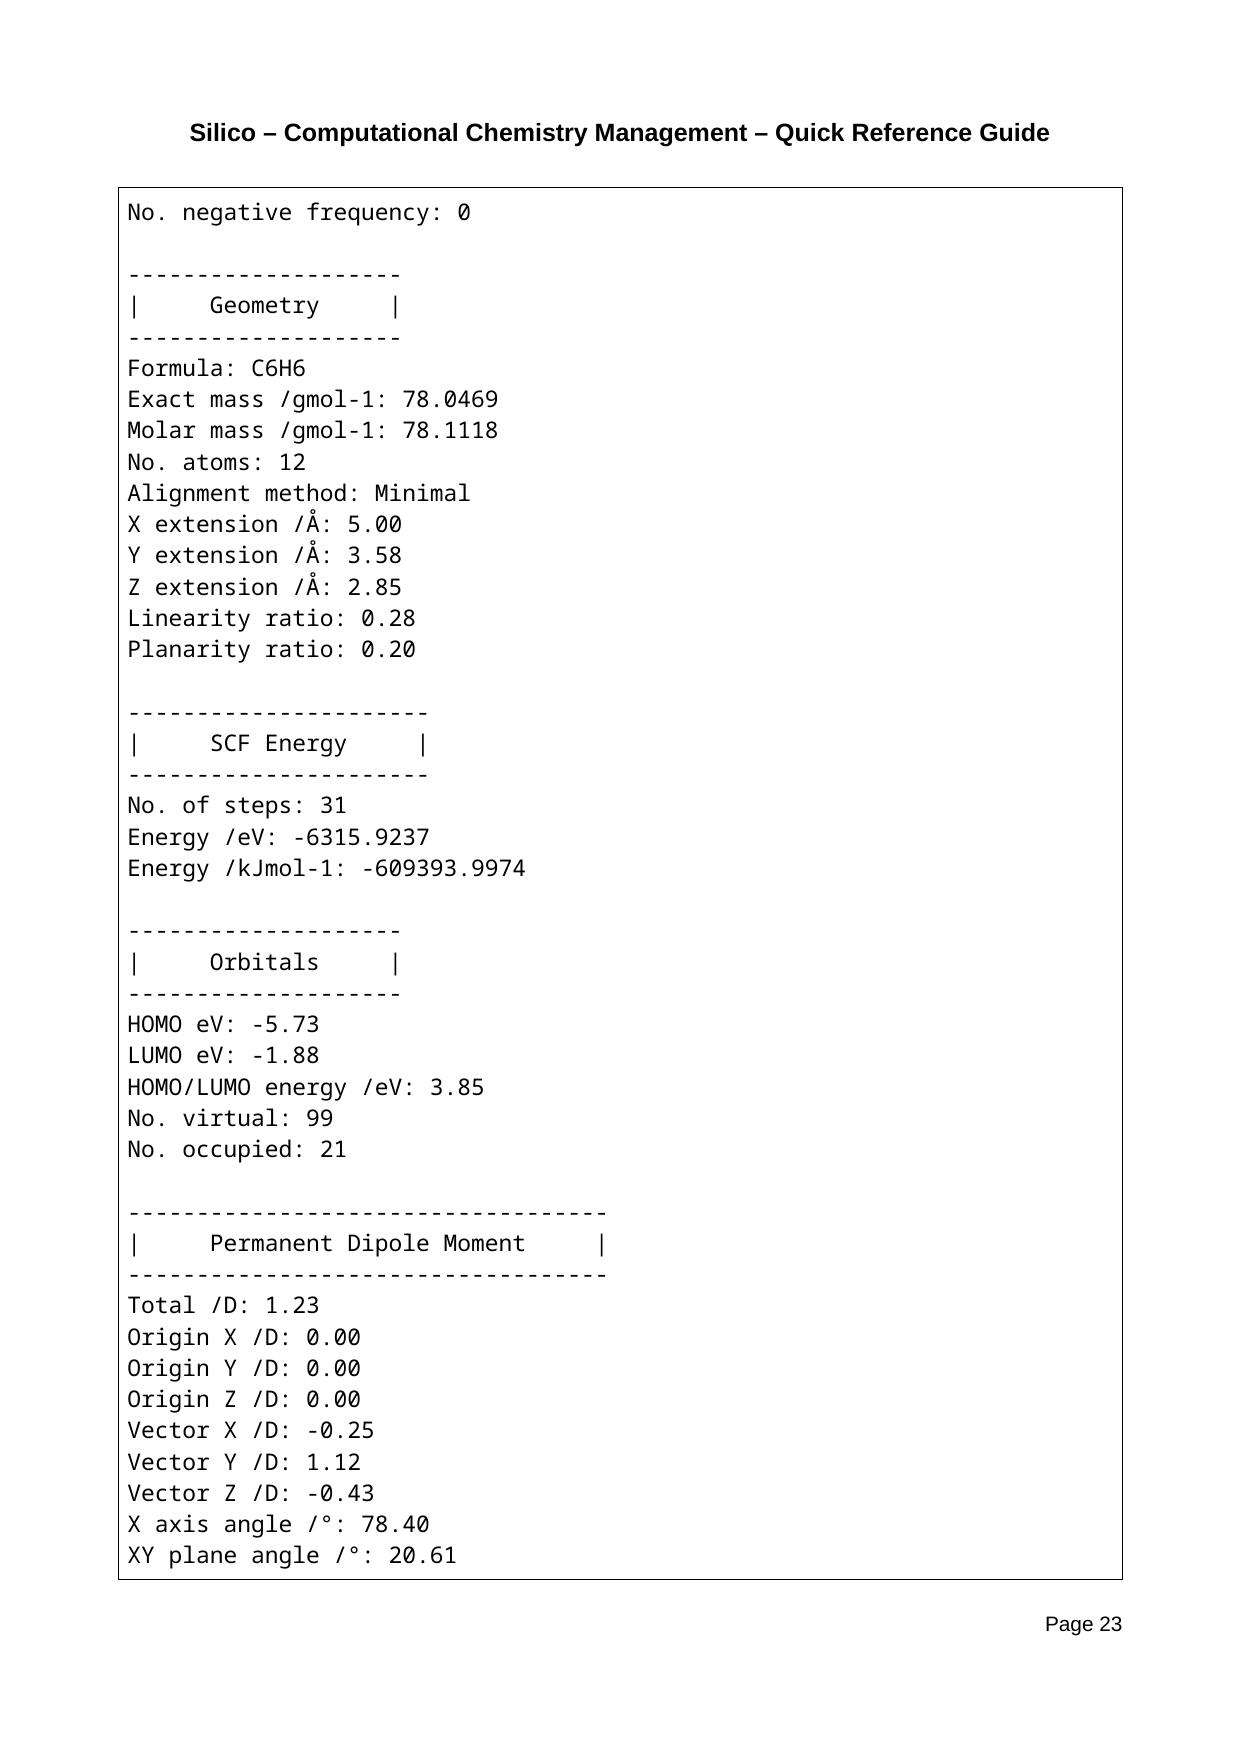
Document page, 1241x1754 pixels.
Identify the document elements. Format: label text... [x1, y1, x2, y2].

text Molar mass /gmol-1: 78.1118 [127, 414, 1113, 446]
text ---------------------- [127, 758, 1113, 789]
text Vector Z /D: -0.43 [127, 1477, 1113, 1508]
text Origin X /D: 0.00 [127, 1321, 1113, 1352]
text X extension /Å: 5.00 [127, 508, 1113, 539]
text Exact mass /gmol-1: 78.0469 [127, 383, 1113, 414]
text Planarity ratio: 0.20 [127, 633, 1113, 664]
text XY plane angle /°: 20.61 [127, 1539, 1113, 1571]
text | Orbitals | [127, 946, 1113, 977]
text No. atoms: 12 [127, 446, 1113, 477]
text Alignment method: Minimal [127, 477, 1113, 508]
text X axis angle /°: 78.40 [127, 1508, 1113, 1539]
text Vector Y /D: 1.12 [127, 1446, 1113, 1477]
text LUMO eV: -1.88 [127, 1039, 1113, 1071]
text HOMO eV: -5.73 [127, 1008, 1113, 1039]
text Formula: C6H6 [127, 352, 1113, 383]
text -------------------- [127, 321, 1113, 352]
text Origin Z /D: 0.00 [127, 1383, 1113, 1414]
text No. of steps: 31 [127, 789, 1113, 821]
text ----------------------------------- [127, 1258, 1113, 1289]
text ----------------------------------- [127, 1196, 1113, 1227]
text Y extension /Å: 3.58 [127, 539, 1113, 571]
text Total /D: 1.23 [127, 1289, 1113, 1321]
text No. virtual: 99 [127, 1102, 1113, 1133]
text -------------------- [127, 258, 1113, 289]
text | Permanent Dipole Moment | [127, 1227, 1113, 1258]
text No. occupied: 21 [127, 1133, 1113, 1164]
text Energy /eV: -6315.9237 [127, 821, 1113, 852]
text Linearity ratio: 0.28 [127, 602, 1113, 633]
text ---------------------- [127, 696, 1113, 727]
text No. negative frequency: 0 [127, 196, 1113, 227]
text -------------------- [127, 914, 1113, 946]
text [119, 188, 1122, 1579]
text Vector X /D: -0.25 [127, 1414, 1113, 1446]
text Energy /kJmol-1: -609393.9974 [127, 852, 1113, 883]
text Origin Y /D: 0.00 [127, 1352, 1113, 1383]
text Z extension /Å: 2.85 [127, 571, 1113, 602]
text -------------------- [127, 977, 1113, 1008]
text | Geometry | [127, 289, 1113, 321]
text | SCF Energy | [127, 727, 1113, 758]
text HOMO/LUMO energy /eV: 3.85 [127, 1071, 1113, 1102]
